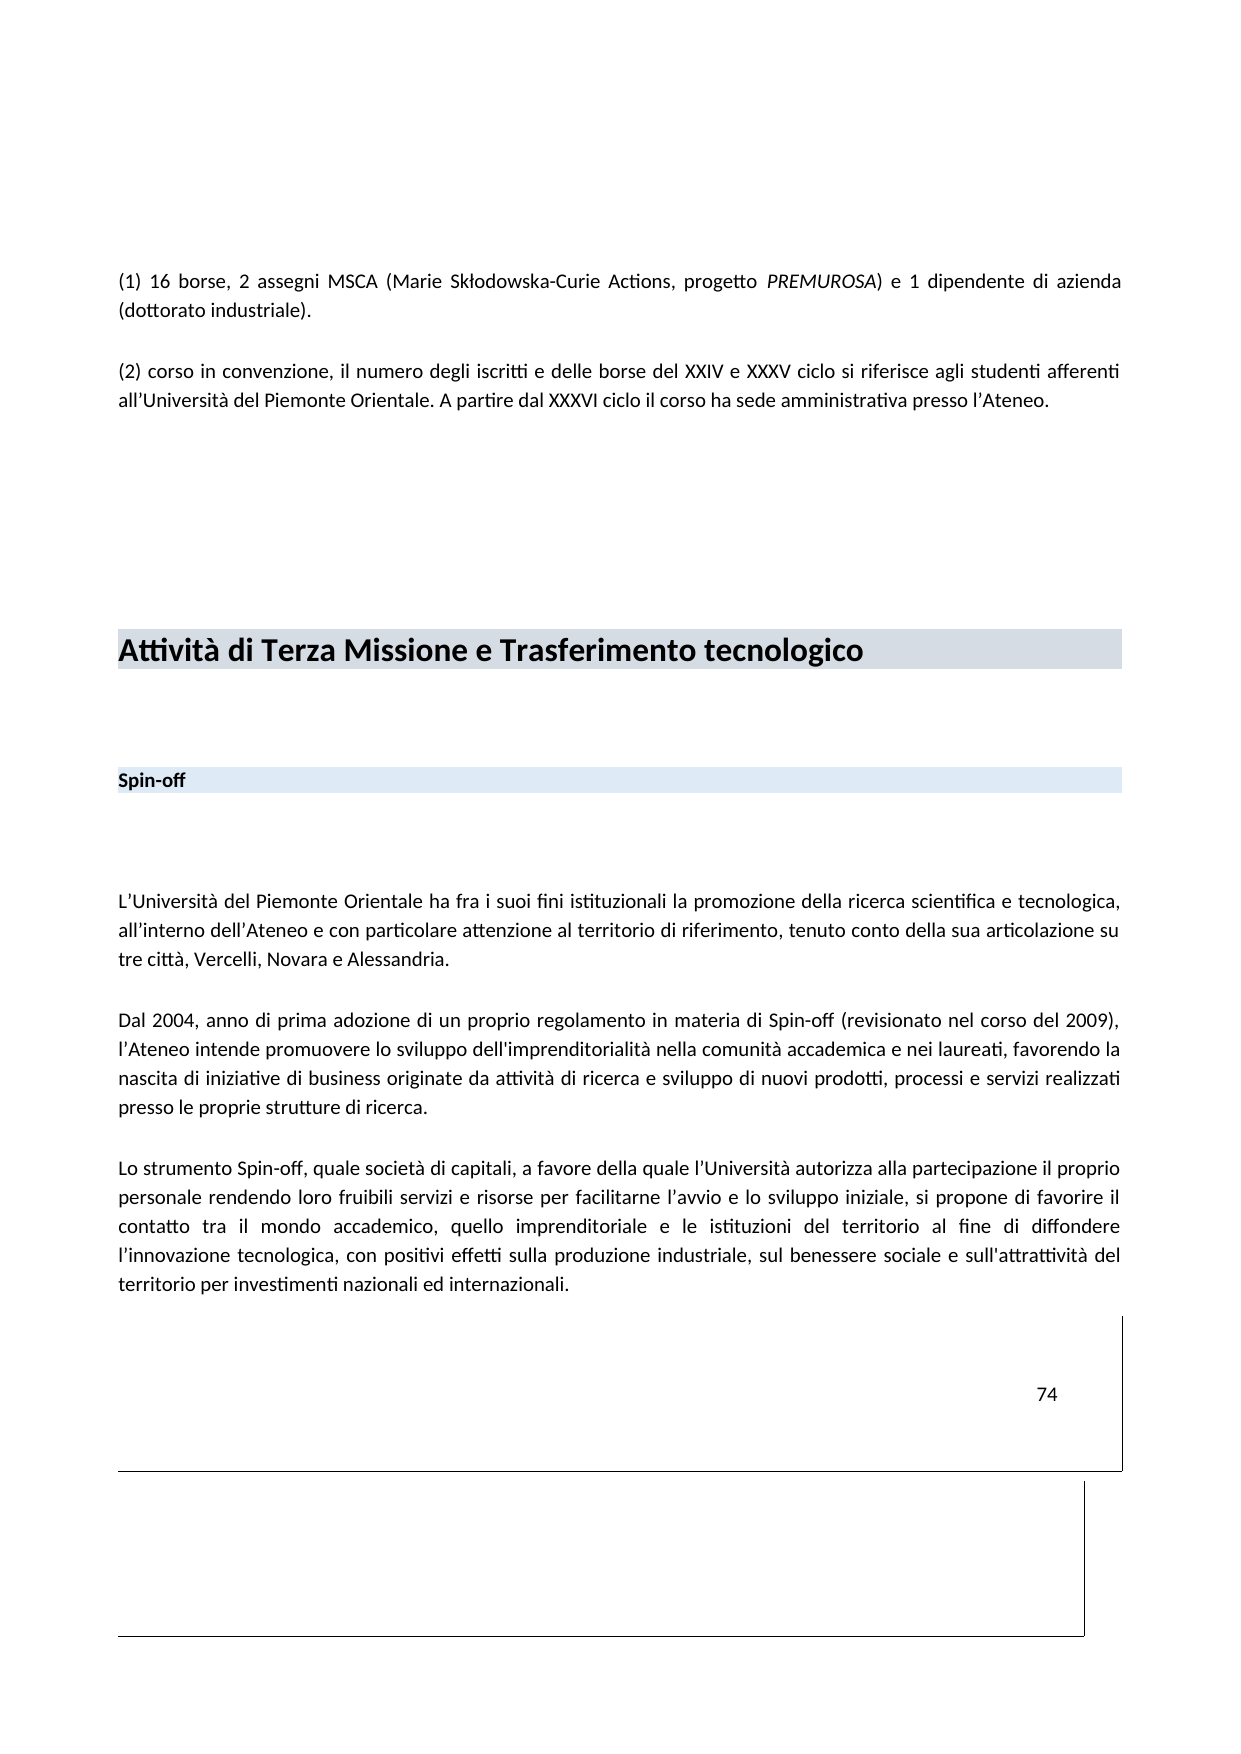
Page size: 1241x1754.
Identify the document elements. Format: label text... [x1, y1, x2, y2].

text Lo strumento Spin-off, quale società di capitali, a favore della quale l’Università autorizza alla partecipazione il proprio personale rendendo loro fruibili servizi e risorse per facilitarne l’avvio e lo sviluppo iniziale, si propone di favorire il contatto tra il mondo accademico, quello imprenditoriale e le istituzioni del territorio al fine di diffondere l’innovazione tecnologica, con positivi effetti sulla produzione industriale, sul benessere sociale e sull'attrattività del territorio per investimenti nazionali ed internazionali. [118, 1155, 1122, 1297]
text L’Università del Piemonte Orientale ha fra i suoi fini istituzionali la promozione della ricerca scientifica e tecnologica, all’interno dell’Ateneo e con particolare attenzione al territorio di riferimento, tenuto conto della sua articolazione su tre città, Vercelli, Novara e Alessandria. [118, 888, 1122, 972]
text (2) corso in convenzione, il numero degli iscritti e delle borse del XXIV e XXXV ciclo si riferisce agli studenti afferenti all’Università del Piemonte Orientale. A partire dal XXXVI ciclo il corso ha sede amministrativa presso l’Ateneo. [118, 358, 1122, 413]
text Attività di Terza Missione e Trasferimento tecnologico [118, 629, 1122, 669]
text (1) 16 borse, 2 assegni MSCA (Marie Skłodowska-Curie Actions, progetto PREMUROSA) e 1 dipendente di azienda (dottorato industriale). [118, 268, 1122, 323]
text Spin-off [118, 767, 1122, 793]
text Dal 2004, anno di prima adozione di un proprio regolamento in materia di Spin-off (revisionato nel corso del 2009), l’Ateneo intende promuovere lo sviluppo dell'imprenditorialità nella comunità accademica e nei laureati, favorendo la nascita di iniziative di business originate da attività di ricerca e sviluppo di nuovi prodotti, processi e servizi realizzati presso le proprie strutture di ricerca. [118, 1007, 1122, 1120]
